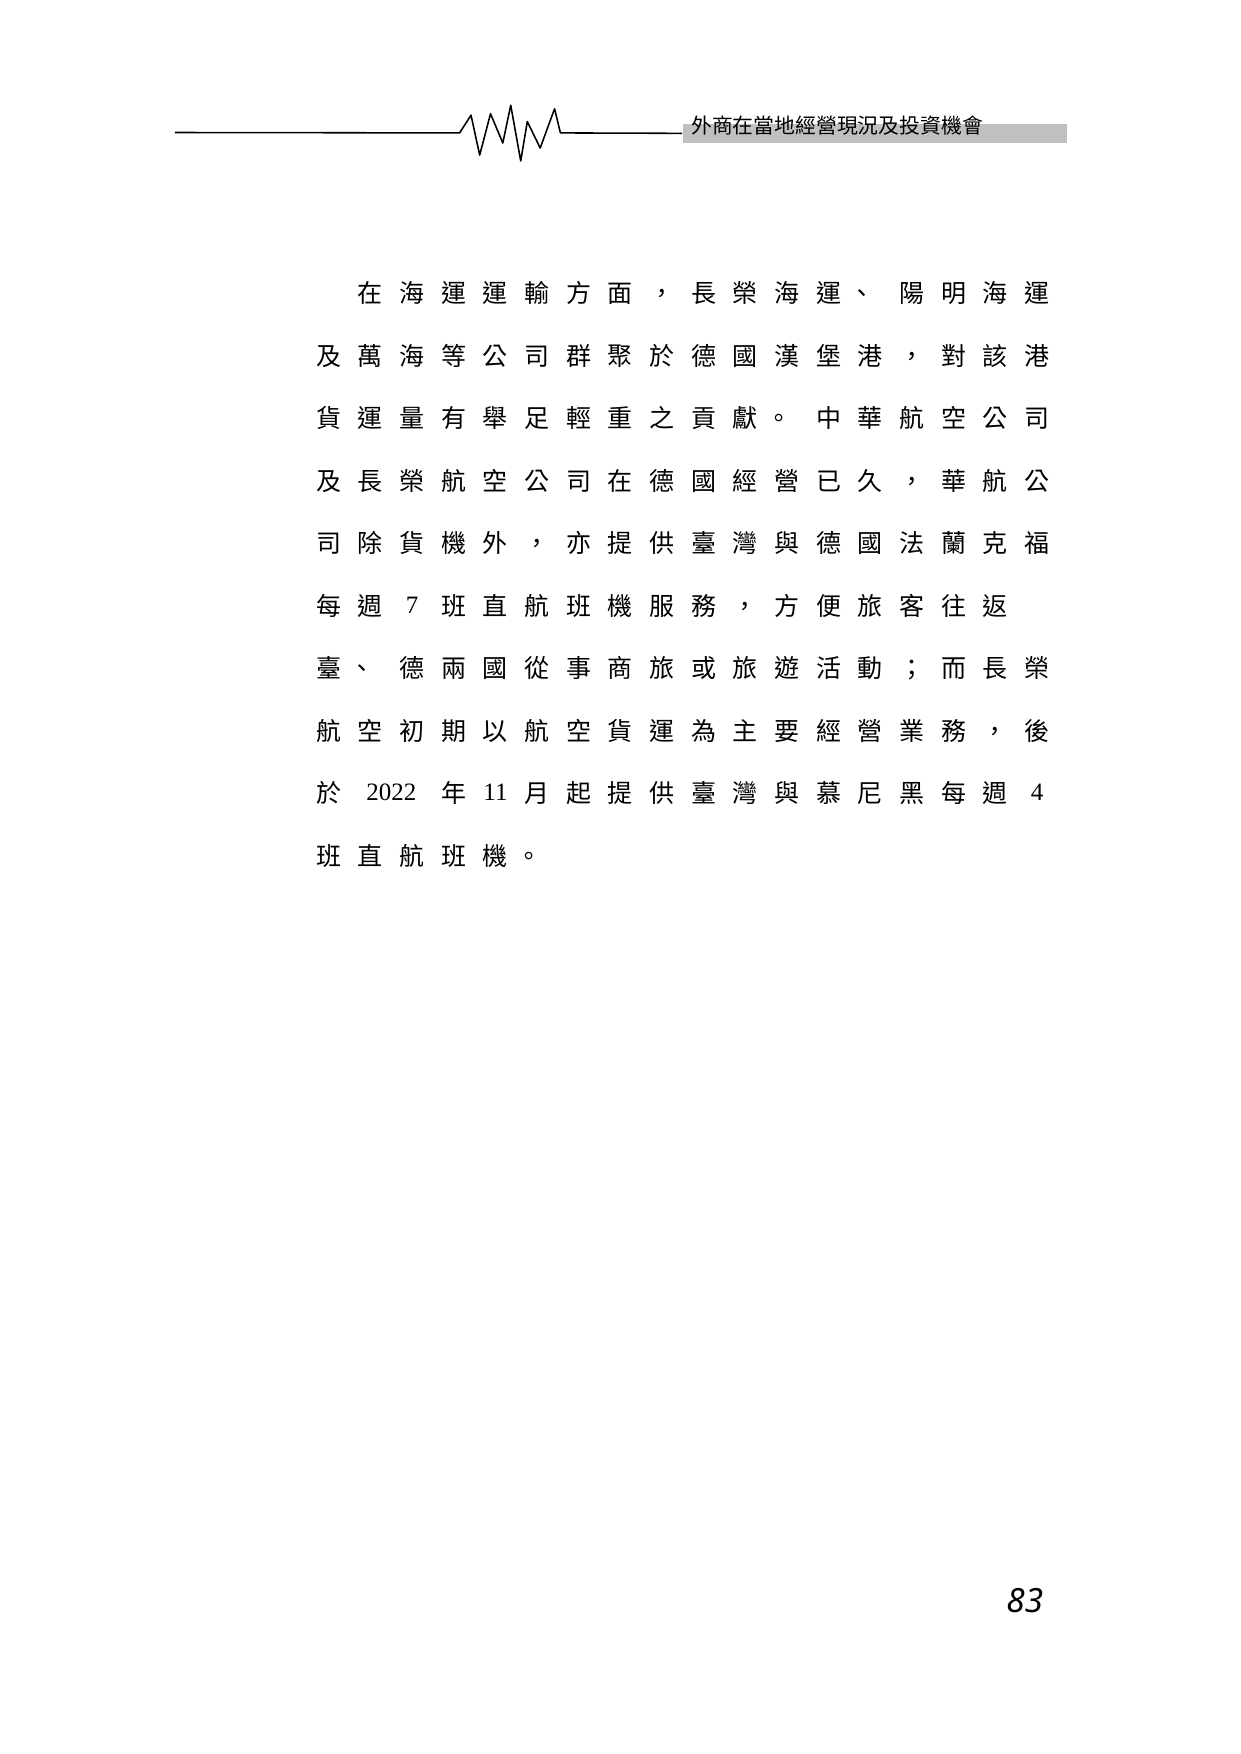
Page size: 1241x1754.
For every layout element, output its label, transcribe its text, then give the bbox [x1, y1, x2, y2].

text 在海運運輸方面，長榮海運、陽明海運及萬海等公司群聚於德國漢堡港，對該港貨運量有舉足輕重之貢獻。中華航空公司及長榮航空公司在德國經營已久，華航公司除貨機外，亦提供臺灣與德國法蘭克福每週7班直航班機服務，方便旅客往返臺、德兩國從事商旅或旅遊活動；而長榮航空初期以航空貨運為主要經營業務，後於2022年11月起提供臺灣與慕尼黑每週4班直航班機。 [281, 250, 1058, 875]
